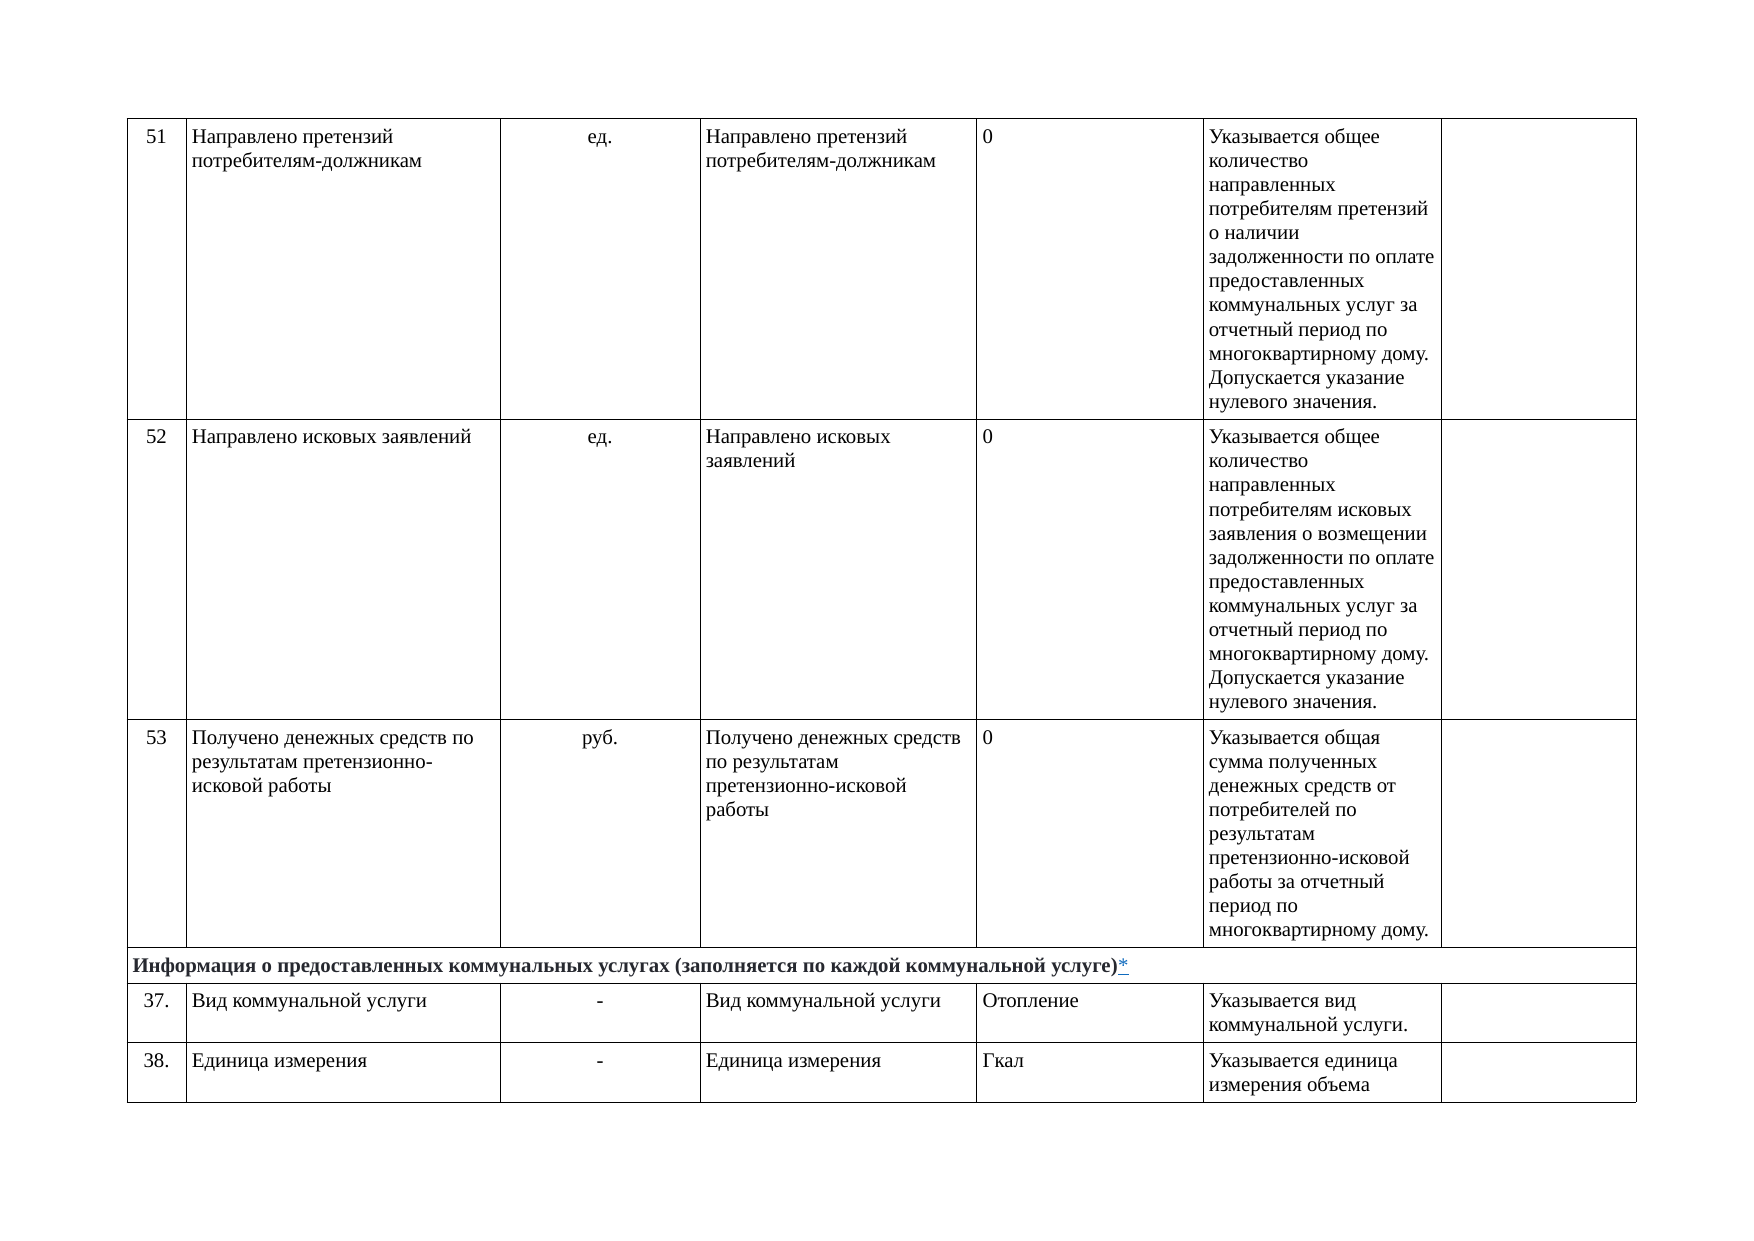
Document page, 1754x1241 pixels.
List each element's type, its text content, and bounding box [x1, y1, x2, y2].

table_cell Указывается вид коммунальной услуги. [1204, 984, 1441, 1042]
table_cell Гкал [977, 1043, 1203, 1102]
table_cell 51 [128, 119, 186, 418]
table_cell [1442, 720, 1636, 947]
table_cell 0 [977, 720, 1203, 947]
table_cell Направлено претензий потребителям-должникам [701, 119, 976, 418]
table_cell - [501, 984, 700, 1042]
table_cell Направлено претензий потребителям-должникам [187, 119, 500, 418]
table_cell 37. [128, 984, 186, 1042]
table_cell Получено денежных средств по результатам претензионно-исковой работы [187, 720, 500, 947]
table_cell Направлено исковых заявлений [187, 420, 500, 719]
table_cell - [501, 1043, 700, 1102]
table_cell 52 [128, 420, 186, 719]
table_cell Единица измерения [187, 1043, 500, 1102]
table_cell 0 [977, 119, 1203, 418]
table_cell руб. [501, 720, 700, 947]
table_cell Отопление [977, 984, 1203, 1042]
table_cell [1442, 119, 1636, 418]
table_cell [1442, 984, 1636, 1042]
table_cell Указывается общая сумма полученных денежных средств от потребителей по результатам претензионно-исковой работы за отчетный период по многоквартирному дому. [1204, 720, 1441, 947]
table_cell Информация о предоставленных коммунальных услугах (заполняется по каждой коммунальной услуге)* [128, 948, 1636, 982]
table_cell 0 [977, 420, 1203, 719]
table_cell Указывается единица измерения объема [1204, 1043, 1441, 1102]
table_cell 38. [128, 1043, 186, 1102]
table_cell Направлено исковых заявлений [701, 420, 976, 719]
table_cell Указывается общее количество направленных потребителям претензий о наличии задолженности по оплате предоставленных коммунальных услуг за отчетный период по многоквартирному дому. Допускается указание нулевого значения. [1204, 119, 1441, 418]
table_cell [1442, 420, 1636, 719]
table_cell Указывается общее количество направленных потребителям исковых заявления о возмещении задолженности по оплате предоставленных коммунальных услуг за отчетный период по многоквартирному дому. Допускается указание нулевого значения. [1204, 420, 1441, 719]
table_cell Вид коммунальной услуги [187, 984, 500, 1042]
table_cell Вид коммунальной услуги [701, 984, 976, 1042]
table_cell Единица измерения [701, 1043, 976, 1102]
table_cell 53 [128, 720, 186, 947]
table_cell Получено денежных средств по результатам претензионно-исковой работы [701, 720, 976, 947]
table_cell [1442, 1043, 1636, 1102]
table_cell ед. [501, 420, 700, 719]
table_cell ед. [501, 119, 700, 418]
